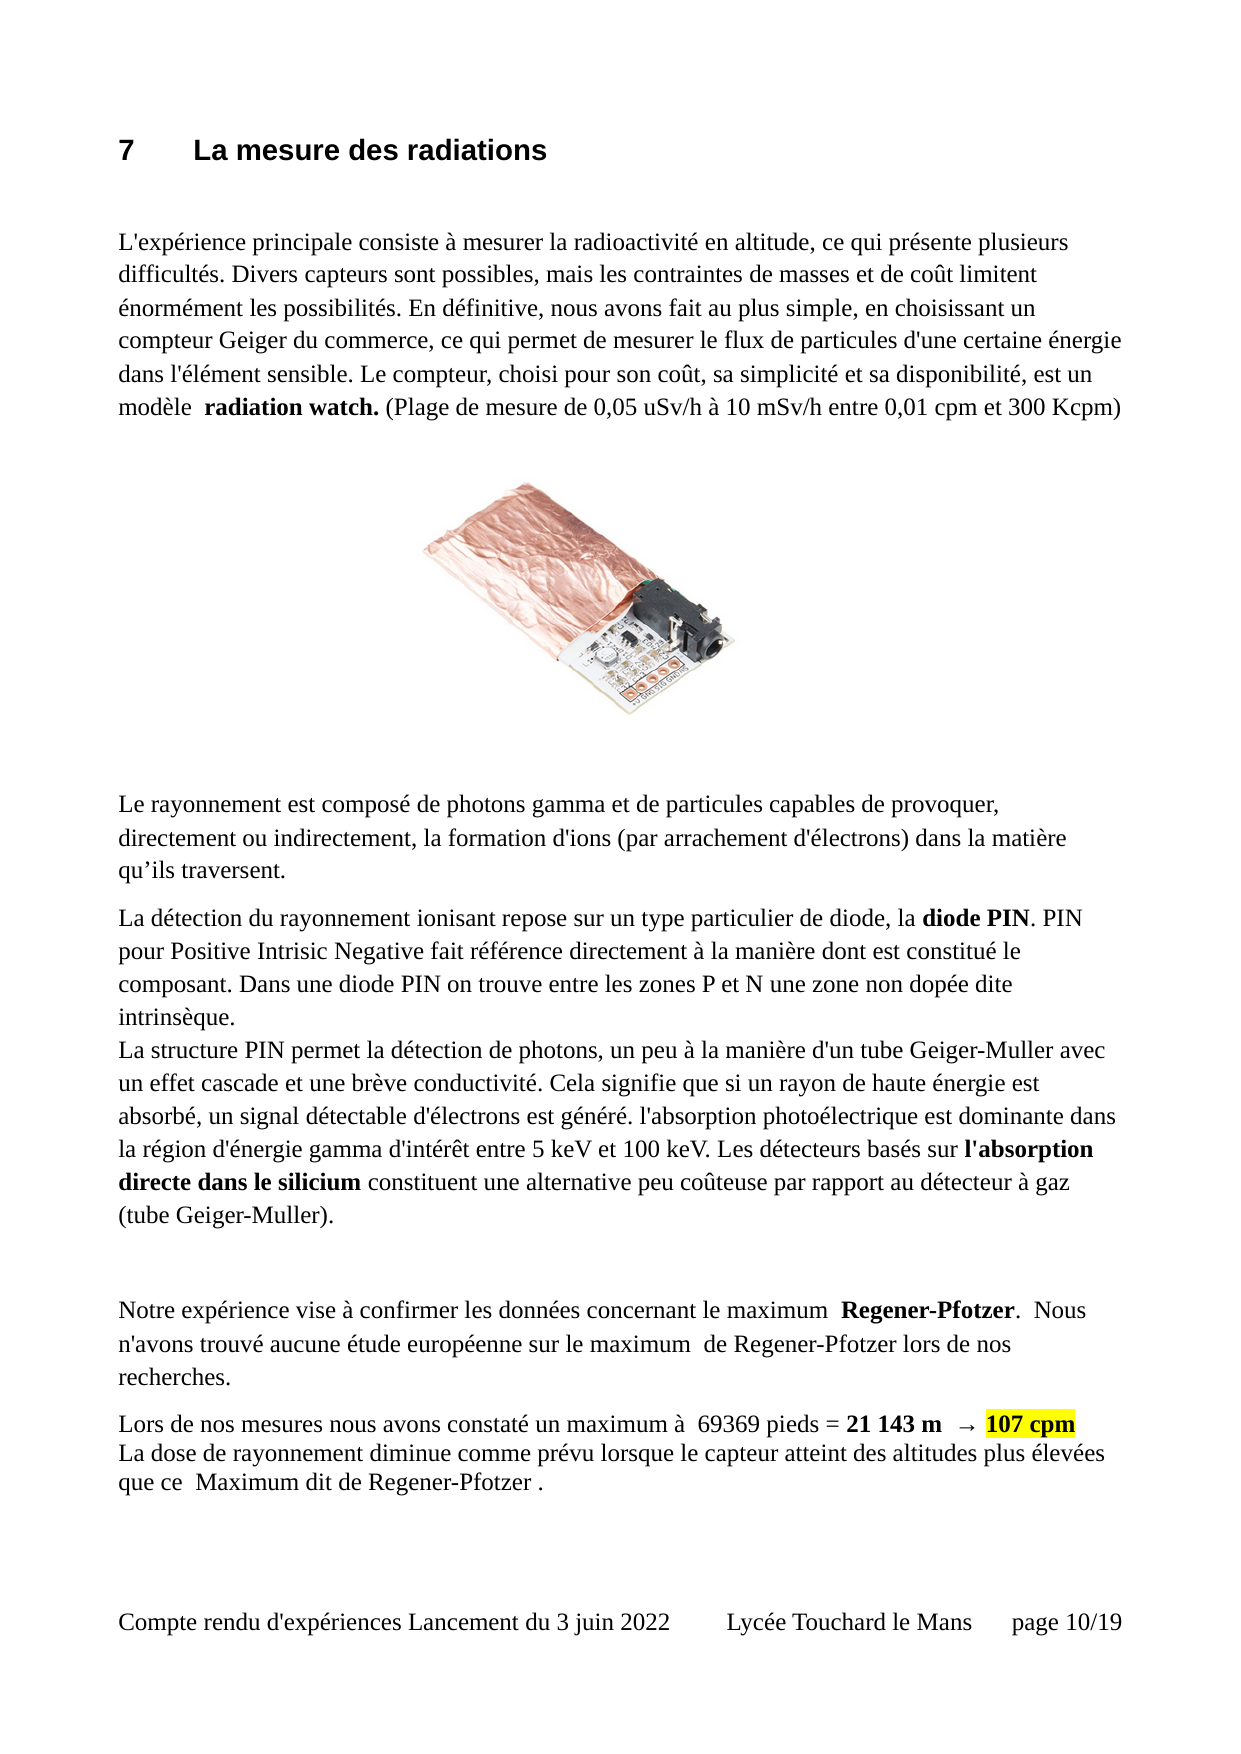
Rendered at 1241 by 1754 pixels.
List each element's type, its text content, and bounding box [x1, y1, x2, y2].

text Le rayonnement est composé de photons gamma et de particules capables de provoquer, directement ou indirectement, la formation d'ions (par arrachement d'électrons) dans la matière qu’ils traversent. [118, 789, 1122, 884]
text Lors de nos mesures nous avons constaté un maximum à 69369 pieds = 21 143 m → 107 cpm [118, 1409, 1122, 1438]
text La dose de rayonnement diminue comme prévu lorsque le capteur atteint des altitudes plus élevées que ce Maximum dit de Regener-Pfotzer . [118, 1438, 1122, 1496]
text L'expérience principale consiste à mesurer la radioactivité en altitude, ce qui présente plusieurs difficultés. Divers capteurs sont possibles, mais les contraintes de masses et de coût limitent énormément les possibilités. En définitive, nous avons fait au plus simple, en choisissant un compteur Geiger du commerce, ce qui permet de mesurer le flux de particules d'une certaine énergie dans l'élément sensible. Le compteur, choisi pour son coût, sa simplicité et sa disponibilité, est un modèle radiation watch. (Plage de mesure de 0,05 uSv/h à 10 mSv/h entre 0,01 cpm et 300 Kcpm) [118, 227, 1122, 420]
subtitle La mesure des radiations [118, 133, 1122, 166]
text La détection du rayonnement ionisant repose sur un type particulier de diode, la diode PIN. PIN pour Positive Intrisic Negative fait référence directement à la manière dont est constitué le composant. Dans une diode PIN on trouve entre les zones P et N une zone non dopée dite intrinsèque. La structure PIN permet la détection de photons, un peu à la manière d'un tube Geiger-Muller avec un effet cascade et une brève conductivité. Cela signifie que si un rayon de haute énergie est absorbé, un signal détectable d'électrons est généré. l'absorption photoélectrique est dominante dans la région d'énergie gamma d'intérêt entre 5 keV et 100 keV. Les détecteurs basés sur l'absorption directe dans le silicium constituent une alternative peu coûteuse par rapport au détecteur à gaz (tube Geiger-Muller). [118, 903, 1122, 1229]
picture [379, 444, 787, 738]
text Notre expérience vise à confirmer les données concernant le maximum Regener-Pfotzer. Nous n'avons trouvé aucune étude européenne sur le maximum de Regener-Pfotzer lors de nos recherches. [118, 1296, 1122, 1390]
